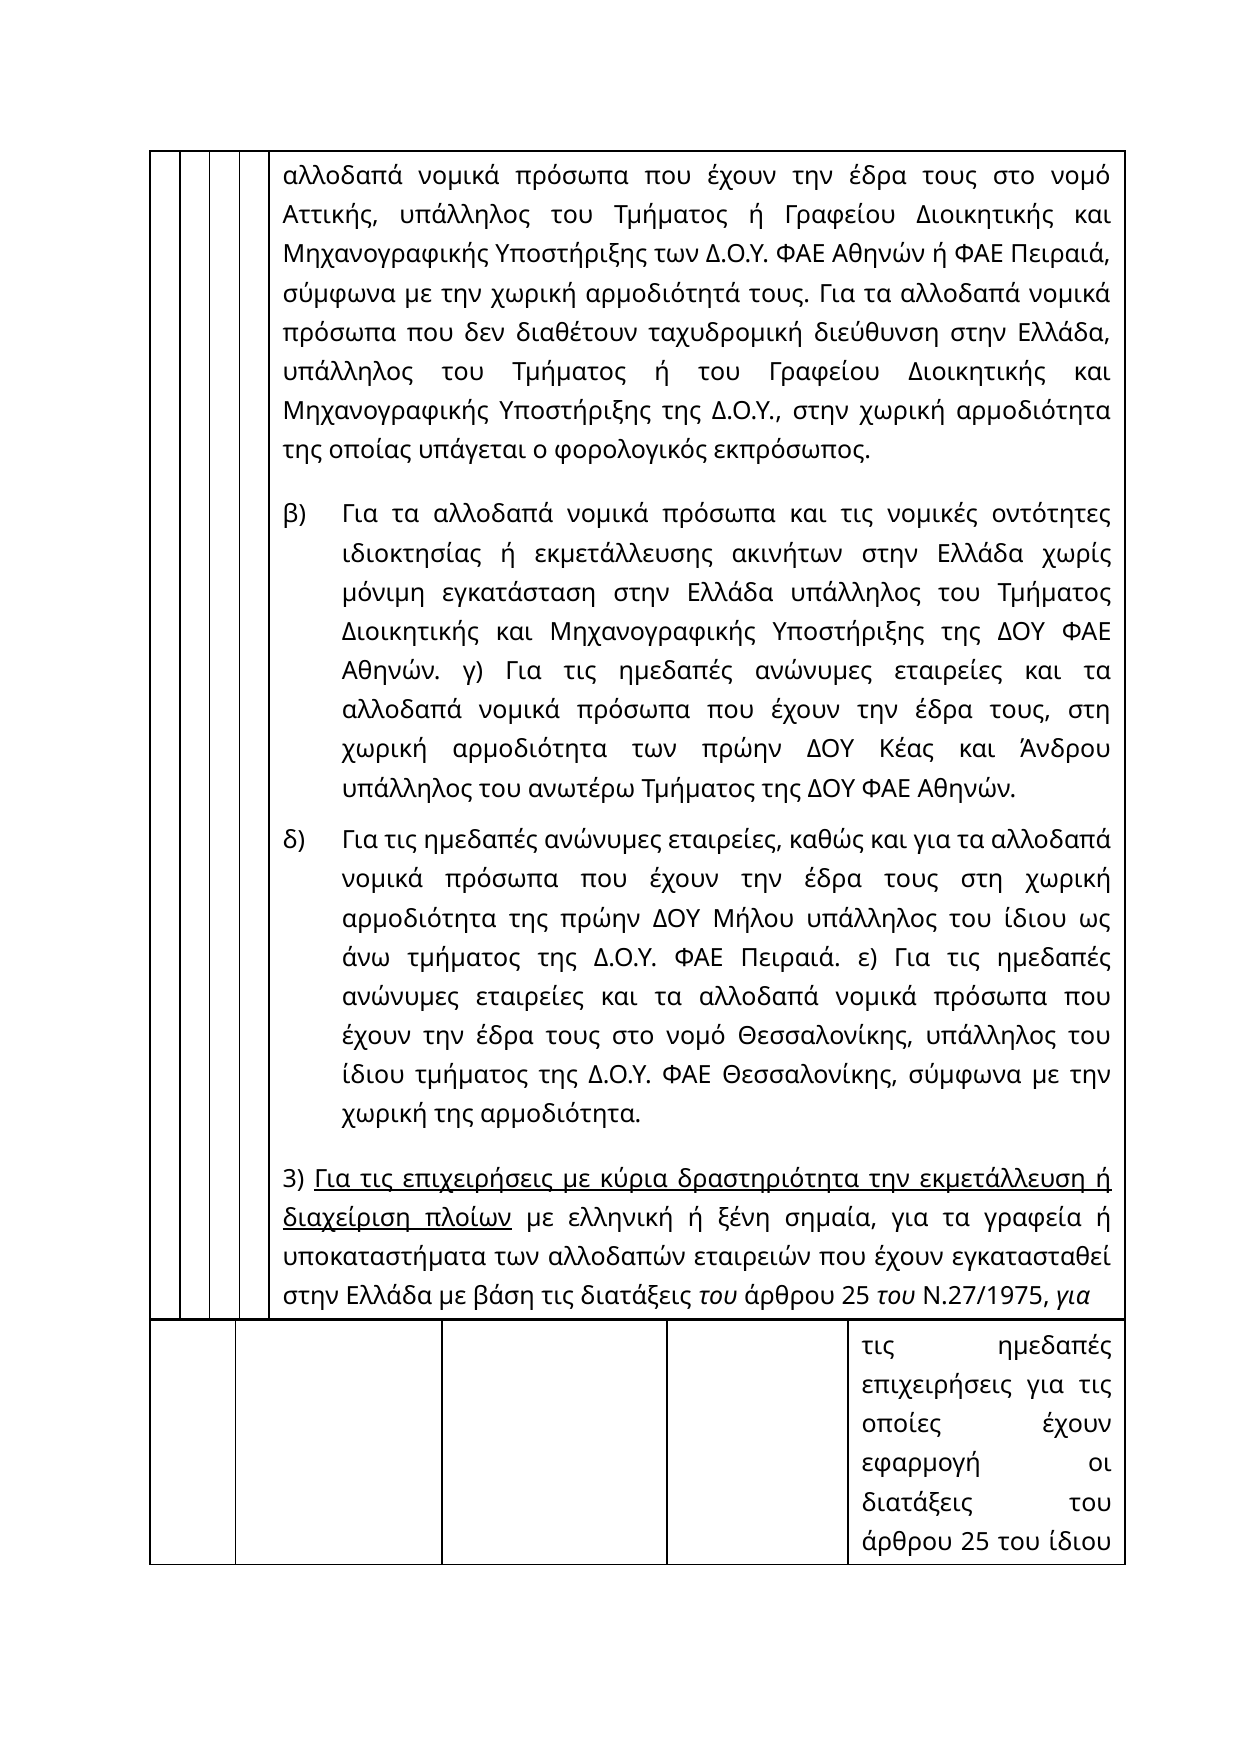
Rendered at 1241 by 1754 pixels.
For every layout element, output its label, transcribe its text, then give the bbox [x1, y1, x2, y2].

table_header [443, 1321, 666, 1564]
table_header αλλοδαπά νομικά πρόσωπα που έχουν την έδρα τους στο νομό Αττικής, υπάλληλος του Τμήματος ή Γραφείου Διοικητικής και Μηχανογραφικής Υποστήριξης των Δ.Ο.Υ. ΦΑΕ Αθηνών ή ΦΑΕ Πειραιά, σύμφωνα με την χωρική αρμοδιότητά τους. Για τα αλλοδαπά νομικά πρόσωπα που δεν διαθέτουν ταχυδρομική διεύθυνση στην Ελλάδα, υπάλληλος του Τμήματος ή του Γραφείου Διοικητικής και Μηχανογραφικής Υποστήριξης της Δ.Ο.Υ., στην χωρική αρμοδιότητα της οποίας υπάγεται ο φορολογικός εκπρόσωπος. β) Για τα αλλοδαπά νομικά πρόσωπα και τις νομικές οντότητες ιδιοκτησίας ή εκμετάλλευσης ακινήτων στην Ελλάδα χωρίς μόνιμη εγκατάσταση στην Ελλάδα υπάλληλος του Τμήματος Διοικητικής και Μηχανογραφικής Υποστήριξης της ΔΟΥ ΦΑΕ Αθηνών. γ) Για τις ημεδαπές ανώνυμες εταιρείες και τα αλλοδαπά νομικά πρόσωπα που έχουν την έδρα τους, στη χωρική αρμοδιότητα των πρώην ΔΟΥ Κέας και Άνδρου υπάλληλος του ανωτέρω Τμήματος της ΔΟΥ ΦΑΕ Αθηνών. δ) Για τις ημεδαπές ανώνυμες εταιρείες, καθώς και για τα αλλοδαπά νομικά πρόσωπα που έχουν την έδρα τους στη χωρική αρμοδιότητα της πρώην ΔΟΥ Μήλου υπάλληλος του ίδιου ως άνω τμήματος της Δ.Ο.Υ. ΦΑΕ Πειραιά. ε) Για τις ημεδαπές ανώνυμες εταιρείες και τα αλλοδαπά νομικά πρόσωπα που έχουν την έδρα τους στο νομό Θεσσαλονίκης, υπάλληλος του ίδιου τμήματος της Δ.Ο.Υ. ΦΑΕ Θεσσαλονίκης, σύμφωνα με την χωρική της αρμοδιότητα. 3) Για τις επιχειρήσεις με κύρια δραστηριότητα την εκμετάλλευση ή διαχείριση πλοίων με ελληνική ή ξένη σημαία, για τα γραφεία ή υποκαταστήματα των αλλοδαπών εταιρειών που έχουν εγκατασταθεί στην Ελλάδα με βάση τις διατάξεις του άρθρου 25 του Ν.27/1975, για [270, 152, 1124, 1318]
table_header [210, 152, 239, 1318]
table_header [181, 152, 209, 1318]
table_header [236, 1321, 441, 1564]
table_header [151, 1321, 235, 1564]
table_header [240, 152, 268, 1318]
table_header τις ημεδαπές επιχειρήσεις για τις οποίες έχουν εφαρμογή οι διατάξεις του άρθρου 25 του ίδιου [849, 1321, 1124, 1564]
table_header [151, 152, 179, 1318]
table_header [668, 1321, 847, 1564]
